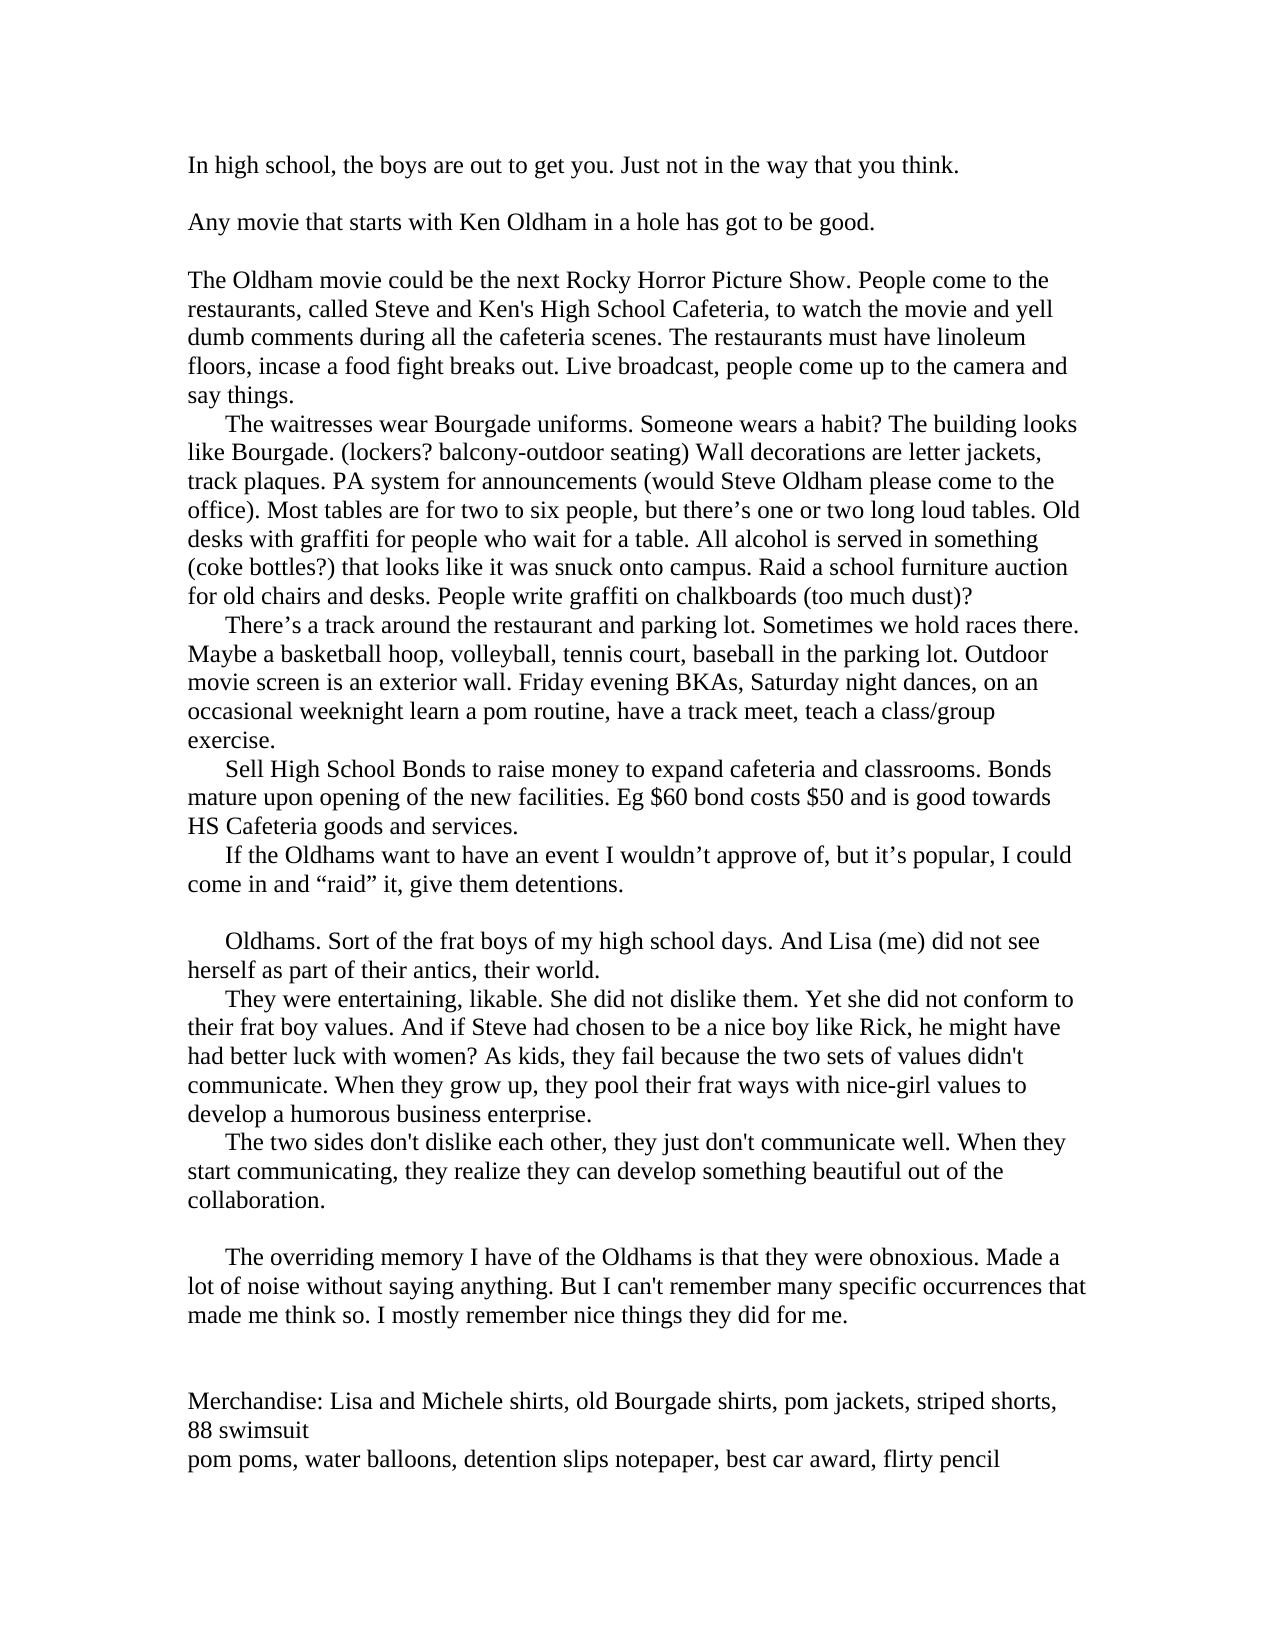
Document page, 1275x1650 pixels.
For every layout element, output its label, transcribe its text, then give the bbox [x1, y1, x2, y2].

text There’s a track around the restaurant and parking lot. Sometimes we hold races there. Maybe a basketball hoop, volleyball, tennis court, baseball in the parking lot. Outdoor movie screen is an exterior wall. Friday evening BKAs, Saturday night dances, on an occasional weeknight learn a pom routine, have a track meet, teach a class/group exercise. [187, 610, 1087, 754]
text Oldhams. Sort of the frat boys of my high school days. And Lisa (me) did not see herself as part of their antics, their world. [187, 926, 1087, 984]
text Any movie that starts with Ken Oldham in a hole has got to be good. [187, 207, 1087, 236]
text The waitresses wear Bourgade uniforms. Someone wears a habit? The building looks like Bourgade. (lockers? balcony-outdoor seating) Wall decorations are letter jackets, track plaques. PA system for announcements (would Steve Oldham please come to the office). Most tables are for two to six people, but there’s one or two long loud tables. Old desks with graffiti for people who wait for a table. All alcohol is served in something (coke bottles?) that looks like it was snuck onto campus. Raid a school furniture auction for old chairs and desks. People write graffiti on chalkboards (too much dust)? [187, 409, 1087, 610]
text If the Oldhams want to have an event I wouldn’t approve of, but it’s popular, I could come in and “raid” it, give them detentions. [187, 840, 1087, 897]
text The two sides don't dislike each other, they just don't communicate well. When they start communicating, they realize they can develop something beautiful out of the collaboration. [187, 1127, 1087, 1214]
text They were entertaining, likable. She did not dislike them. Yet she did not conform to their frat boy values. And if Steve had chosen to be a nice boy like Rick, he might have had better luck with women? As kids, they fail because the two sets of values didn't communicate. When they grow up, they pool their frat ways with nice-girl values to develop a humorous business enterprise. [187, 984, 1087, 1127]
text The Oldham movie could be the next Rocky Horror Picture Show. People come to the restaurants, called Steve and Ken's High School Cafeteria, to watch the movie and yell dumb comments during all the cafeteria scenes. The restaurants must have linoleum floors, incase a food fight breaks out. Live broadcast, people come up to the camera and say things. [187, 265, 1087, 409]
text The overriding memory I have of the Oldhams is that they were obnoxious. Made a lot of noise without saying anything. But I can't remember many specific occurrences that made me think so. I mostly remember nice things they did for me. [187, 1242, 1087, 1329]
text Merchandise: Lisa and Michele shirts, old Bourgade shirts, pom jackets, striped shorts, 88 swimsuit [187, 1386, 1087, 1444]
text Sell High School Bonds to raise money to expand cafeteria and classrooms. Bonds mature upon opening of the new facilities. Eg $60 bond costs $50 and is good towards HS Cafeteria goods and services. [187, 754, 1087, 840]
text pom poms, water balloons, detention slips notepaper, best car award, flirty pencil [187, 1444, 1087, 1472]
text In high school, the boys are out to get you. Just not in the way that you think. [187, 150, 1087, 179]
